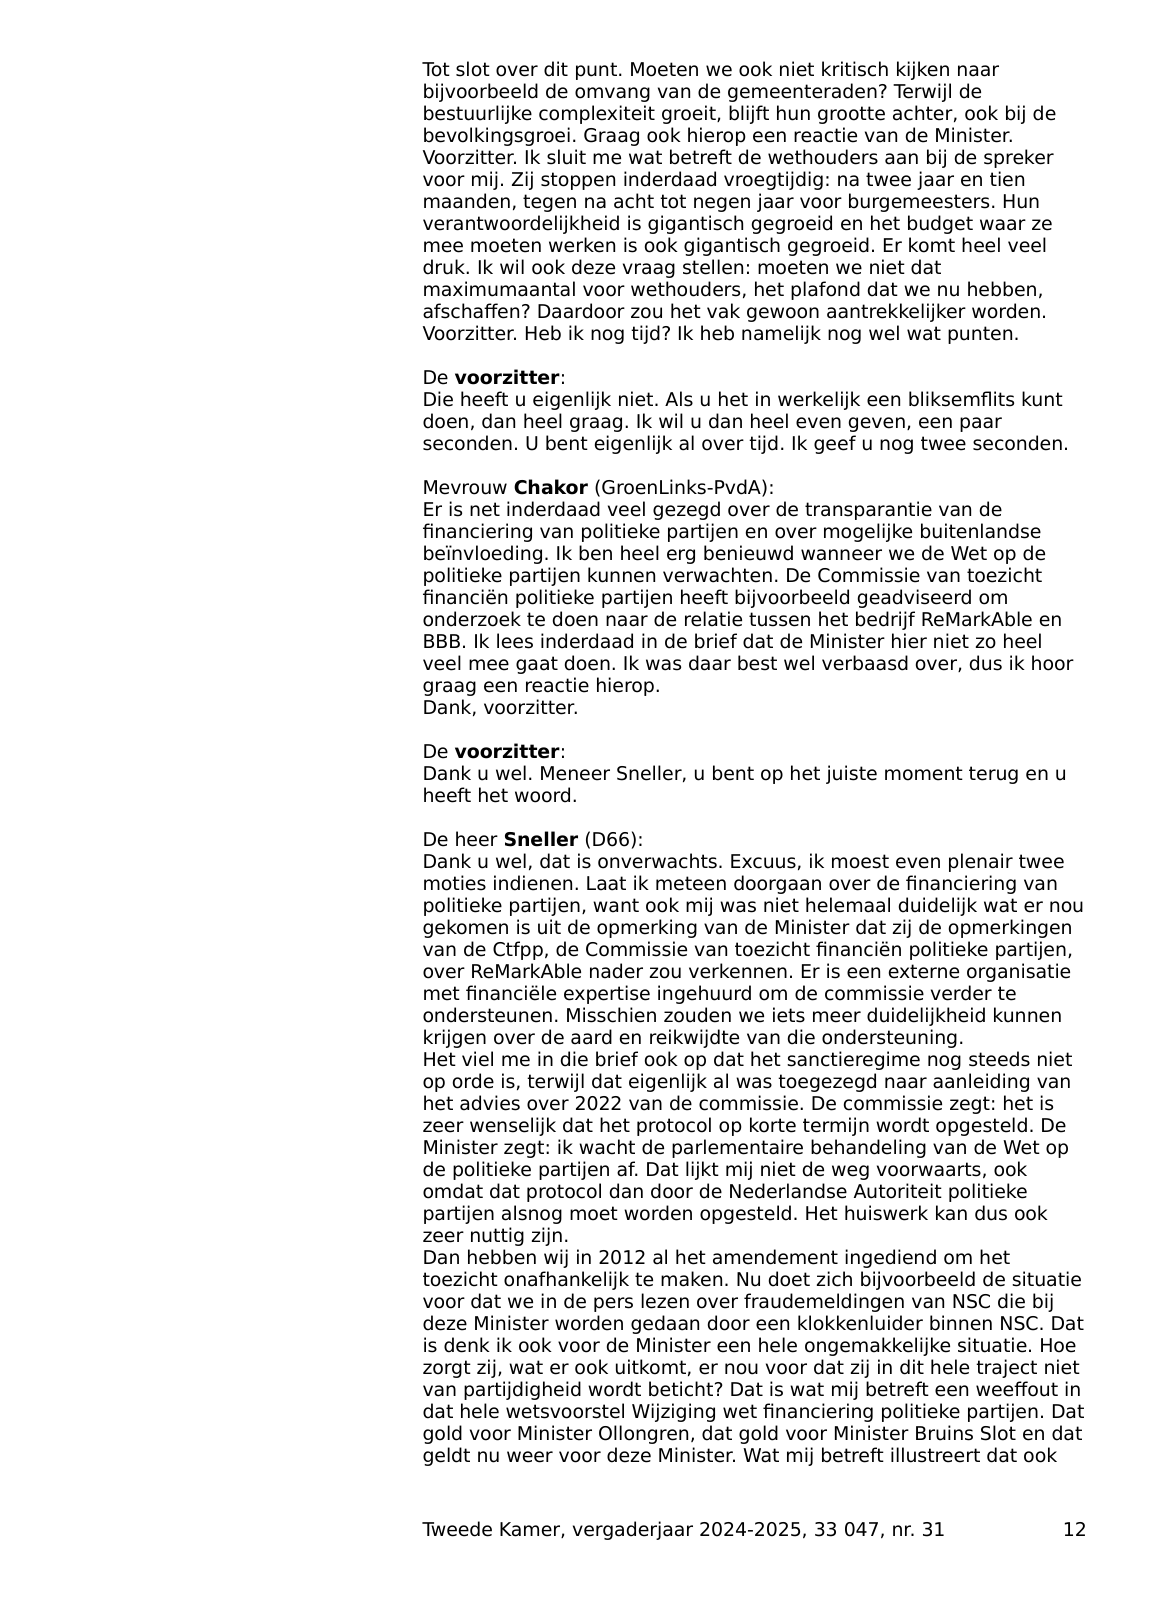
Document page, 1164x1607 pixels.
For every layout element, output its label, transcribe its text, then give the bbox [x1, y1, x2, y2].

text Dank u wel, dat is onverwachts. Excuus, ik moest even plenair twee moties indienen. Laat ik meteen doorgaan over de financiering van politieke partijen, want ook mij was niet helemaal duidelijk wat er nou gekomen is uit de opmerking van de Minister dat zij de opmerkingen van de Ctfpp, de Commissie van toezicht financiën politieke partijen, over ReMarkAble nader zou verkennen. Er is een externe organisatie met financiële expertise ingehuurd om de commissie verder te ondersteunen. Misschien zouden we iets meer duidelijkheid kunnen krijgen over de aard en reikwijdte van die ondersteuning. [422, 851, 1087, 1049]
text Dank u wel. Meneer Sneller, u bent op het juiste moment terug en u heeft het woord. [422, 763, 1087, 807]
text Die heeft u eigenlijk niet. Als u het in werkelijk een bliksemflits kunt doen, dan heel graag. Ik wil u dan heel even geven, een paar seconden. U bent eigenlijk al over tijd. Ik geef u nog twee seconden. [422, 389, 1087, 455]
text De voorzitter: [422, 741, 1087, 763]
text Dan hebben wij in 2012 al het amendement ingediend om het toezicht onafhankelijk te maken. Nu doet zich bijvoorbeeld de situatie voor dat we in de pers lezen over fraudemeldingen van NSC die bij deze Minister worden gedaan door een klokkenluider binnen NSC. Dat is denk ik ook voor de Minister een hele ongemakkelijke situatie. Hoe zorgt zij, wat er ook uitkomt, er nou voor dat zij in dit hele traject niet van partijdigheid wordt beticht? Dat is wat mij betreft een weeffout in dat hele wetsvoorstel Wijziging wet financiering politieke partijen. Dat gold voor Minister Ollongren, dat gold voor Minister Bruins Slot en dat geldt nu weer voor deze Minister. Wat mij betreft illustreert dat ook [422, 1247, 1087, 1467]
text De heer Sneller (D66): [422, 829, 1087, 851]
text Mevrouw Chakor (GroenLinks-PvdA): [422, 477, 1087, 499]
text Dank, voorzitter. [422, 697, 1087, 719]
text Het viel me in die brief ook op dat het sanctieregime nog steeds niet op orde is, terwijl dat eigenlijk al was toegezegd naar aanleiding van het advies over 2022 van de commissie. De commissie zegt: het is zeer wenselijk dat het protocol op korte termijn wordt opgesteld. De Minister zegt: ik wacht de parlementaire behandeling van de Wet op de politieke partijen af. Dat lijkt mij niet de weg voorwaarts, ook omdat dat protocol dan door de Nederlandse Autoriteit politieke partijen alsnog moet worden opgesteld. Het huiswerk kan dus ook zeer nuttig zijn. [422, 1049, 1087, 1247]
text Tot slot over dit punt. Moeten we ook niet kritisch kijken naar bijvoorbeeld de omvang van de gemeenteraden? Terwijl de bestuurlijke complexiteit groeit, blijft hun grootte achter, ook bij de bevolkingsgroei. Graag ook hierop een reactie van de Minister. [422, 59, 1087, 147]
text De voorzitter: [422, 367, 1087, 389]
text Er is net inderdaad veel gezegd over de transparantie van de financiering van politieke partijen en over mogelijke buitenlandse beïnvloeding. Ik ben heel erg benieuwd wanneer we de Wet op de politieke partijen kunnen verwachten. De Commissie van toezicht financiën politieke partijen heeft bijvoorbeeld geadviseerd om onderzoek te doen naar de relatie tussen het bedrijf ReMarkAble en BBB. Ik lees inderdaad in de brief dat de Minister hier niet zo heel veel mee gaat doen. Ik was daar best wel verbaasd over, dus ik hoor graag een reactie hierop. [422, 499, 1087, 697]
text Voorzitter. Heb ik nog tijd? Ik heb namelijk nog wel wat punten. [422, 323, 1087, 345]
text Voorzitter. Ik sluit me wat betreft de wethouders aan bij de spreker voor mij. Zij stoppen inderdaad vroegtijdig: na twee jaar en tien maanden, tegen na acht tot negen jaar voor burgemeesters. Hun verantwoordelijkheid is gigantisch gegroeid en het budget waar ze mee moeten werken is ook gigantisch gegroeid. Er komt heel veel druk. Ik wil ook deze vraag stellen: moeten we niet dat maximumaantal voor wethouders, het plafond dat we nu hebben, afschaffen? Daardoor zou het vak gewoon aantrekkelijker worden. [422, 147, 1087, 323]
